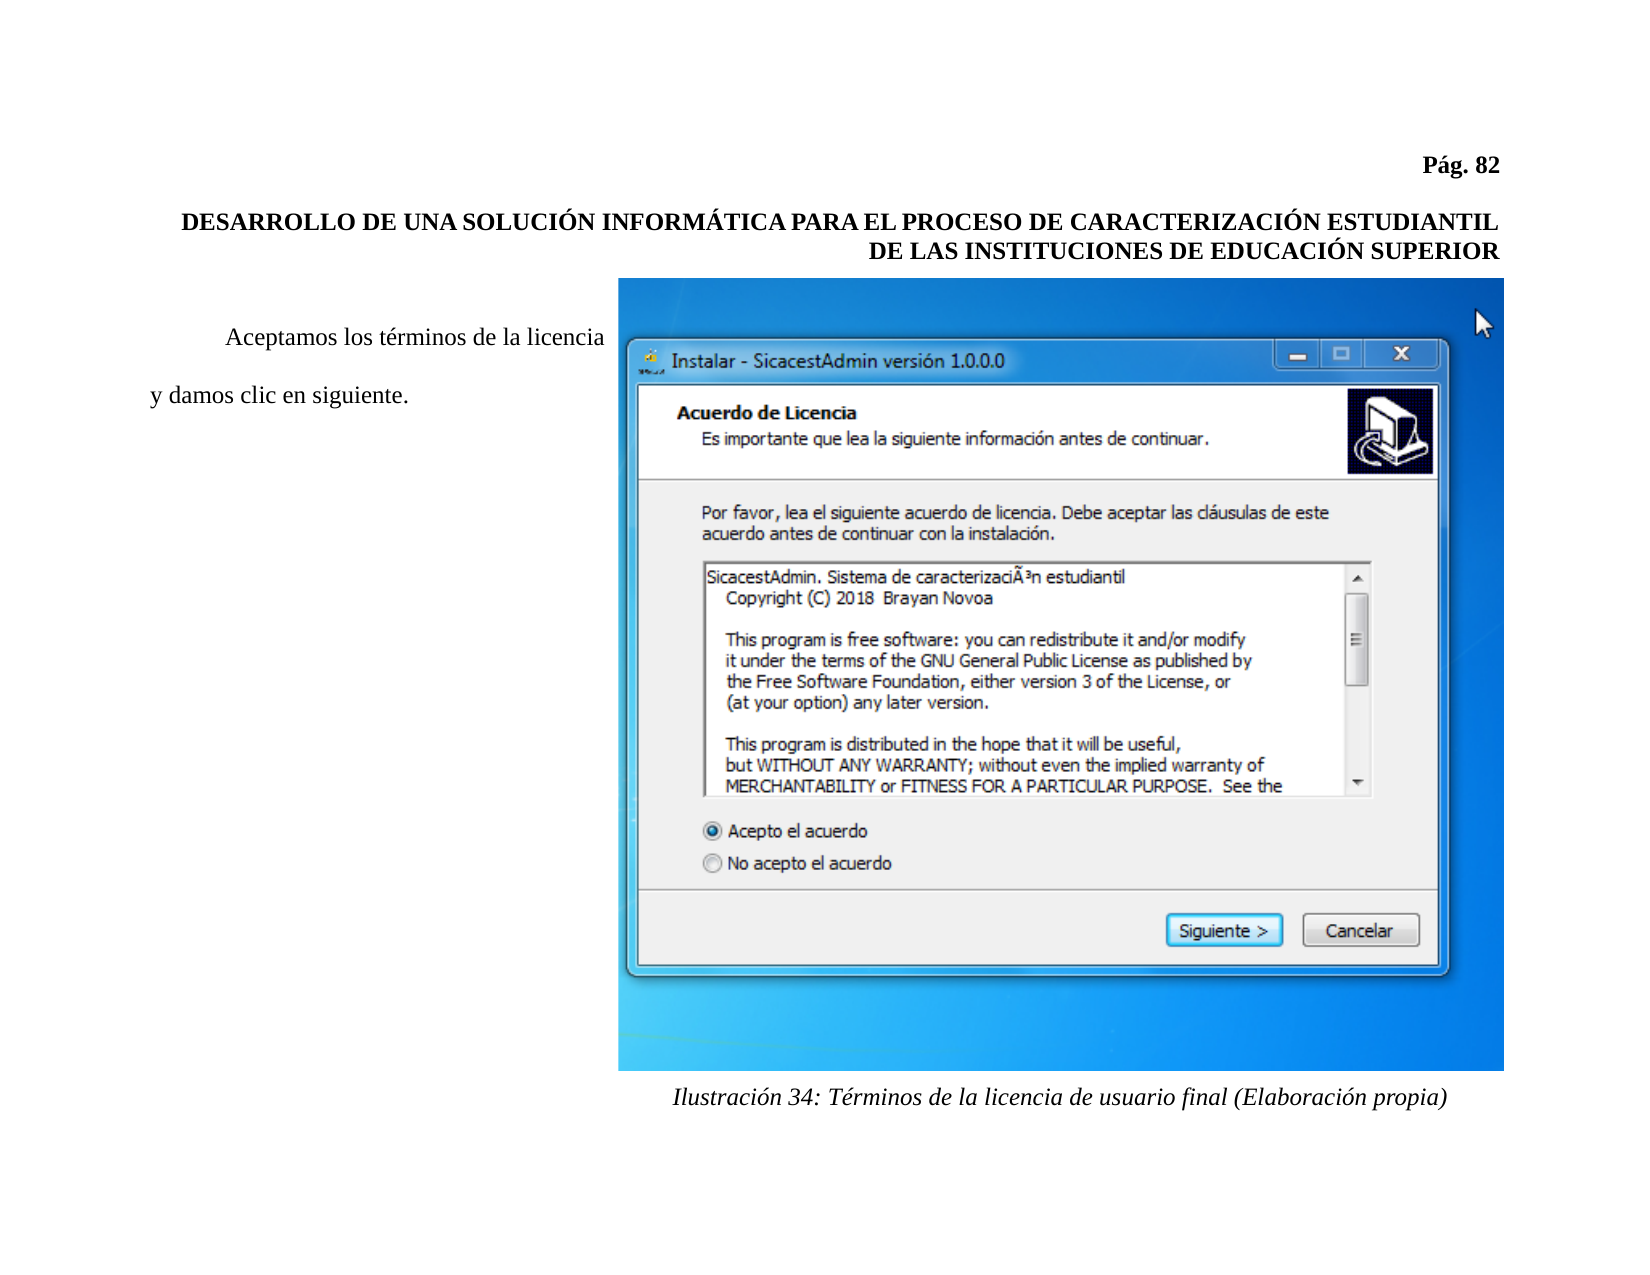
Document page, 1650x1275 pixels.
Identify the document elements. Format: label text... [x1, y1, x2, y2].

text Aceptamos los términos de la licencia y damos clic en siguiente. [150, 322, 618, 409]
picture [618, 278, 1504, 1071]
text Ilustración 34: Términos de la licencia de usuario final (Elaboración propia) [618, 1082, 1504, 1111]
